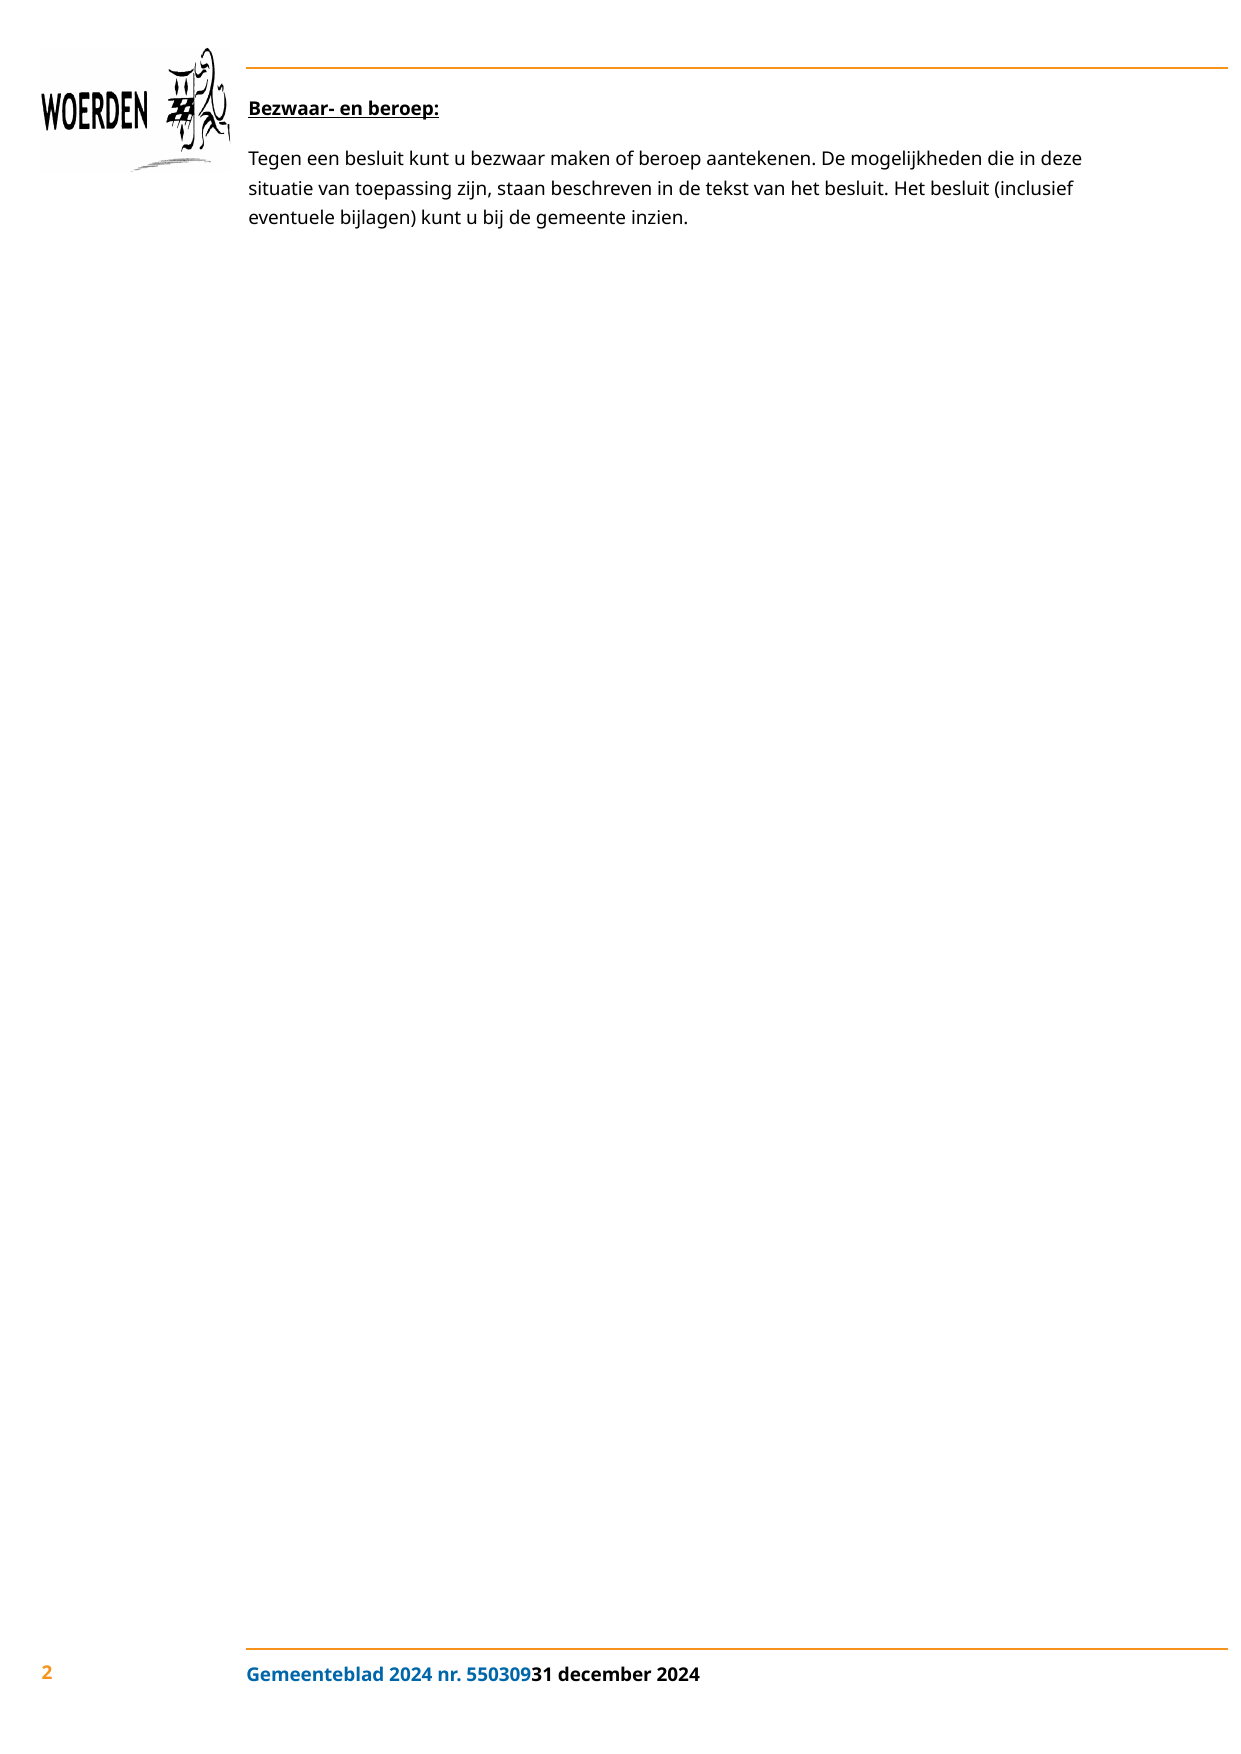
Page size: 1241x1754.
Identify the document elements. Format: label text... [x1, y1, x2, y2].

text Tegen een besluit kunt u bezwaar maken of beroep aantekenen. De mogelijkheden die in deze situatie van toepassing zijn, staan beschreven in de tekst van het besluit. Het besluit (inclusief eventuele bijlagen) kunt u bij de gemeente inzien. [248, 145, 1152, 230]
text Bezwaar- en beroep: [248, 95, 1152, 121]
picture [41, 47, 231, 172]
